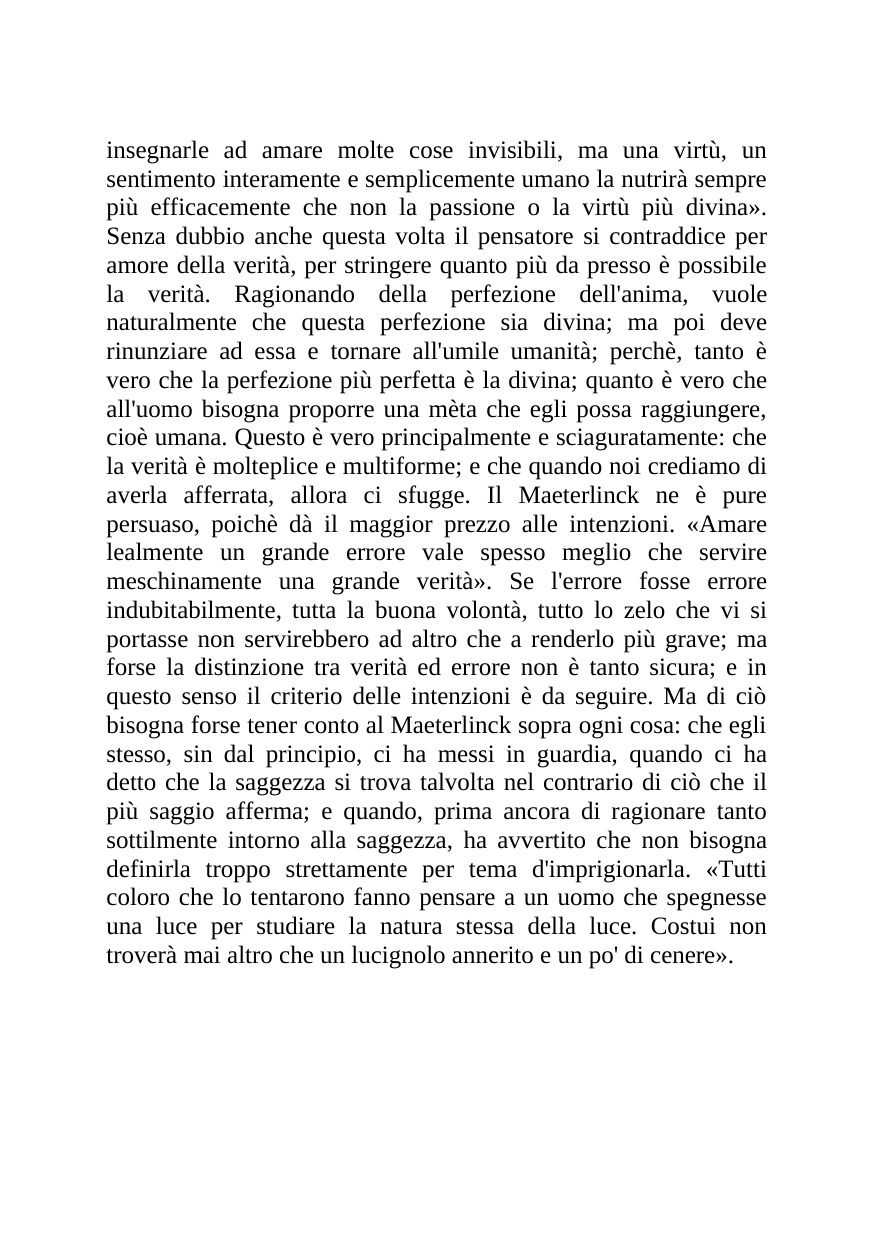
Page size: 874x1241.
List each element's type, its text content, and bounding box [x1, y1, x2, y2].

text insegnarle ad amare molte cose invisibili, ma una virtù, un sentimento interamente e semplicemente umano la nutrirà sempre più efficacemente che non la passione o la virtù più divina». Senza dubbio anche questa volta il pensatore si contraddice per amore della verità, per stringere quanto più da presso è possibile la verità. Ragionando della perfezione dell'anima, vuole naturalmente che questa perfezione sia divina; ma poi deve rinunziare ad essa e tornare all'umile umanità; perchè, tanto è vero che la perfezione più perfetta è la divina; quanto è vero che all'uomo bisogna proporre una mèta che egli possa raggiungere, cioè umana. Questo è vero principalmente e sciaguratamente: che la verità è molteplice e multiforme; e che quando noi crediamo di averla afferrata, allora ci sfugge. Il Maeterlinck ne è pure persuaso, poichè dà il maggior prezzo alle intenzioni. «Amare lealmente un grande errore vale spesso meglio che servire meschinamente una grande verità». Se l'errore fosse errore indubitabilmente, tutta la buona volontà, tutto lo zelo che vi si portasse non servirebbero ad altro che a renderlo più grave; ma forse la distinzione tra verità ed errore non è tanto sicura; e in questo senso il criterio delle intenzioni è da seguire. Ma di ciò bisogna forse tener conto al Maeterlinck sopra ogni cosa: che egli stesso, sin dal principio, ci ha messi in guardia, quando ci ha detto che la saggezza si trova talvolta nel contrario di ciò che il più saggio afferma; e quando, prima ancora di ragionare tanto sottilmente intorno alla saggezza, ha avvertito che non bisogna definirla troppo strettamente per tema d'imprigionarla. «Tutti coloro che lo tentarono fanno pensare a un uomo che spegnesse una luce per studiare la natura stessa della luce. Costui non troverà mai altro che un lucignolo annerito e un po' di cenere». [106, 135, 768, 969]
